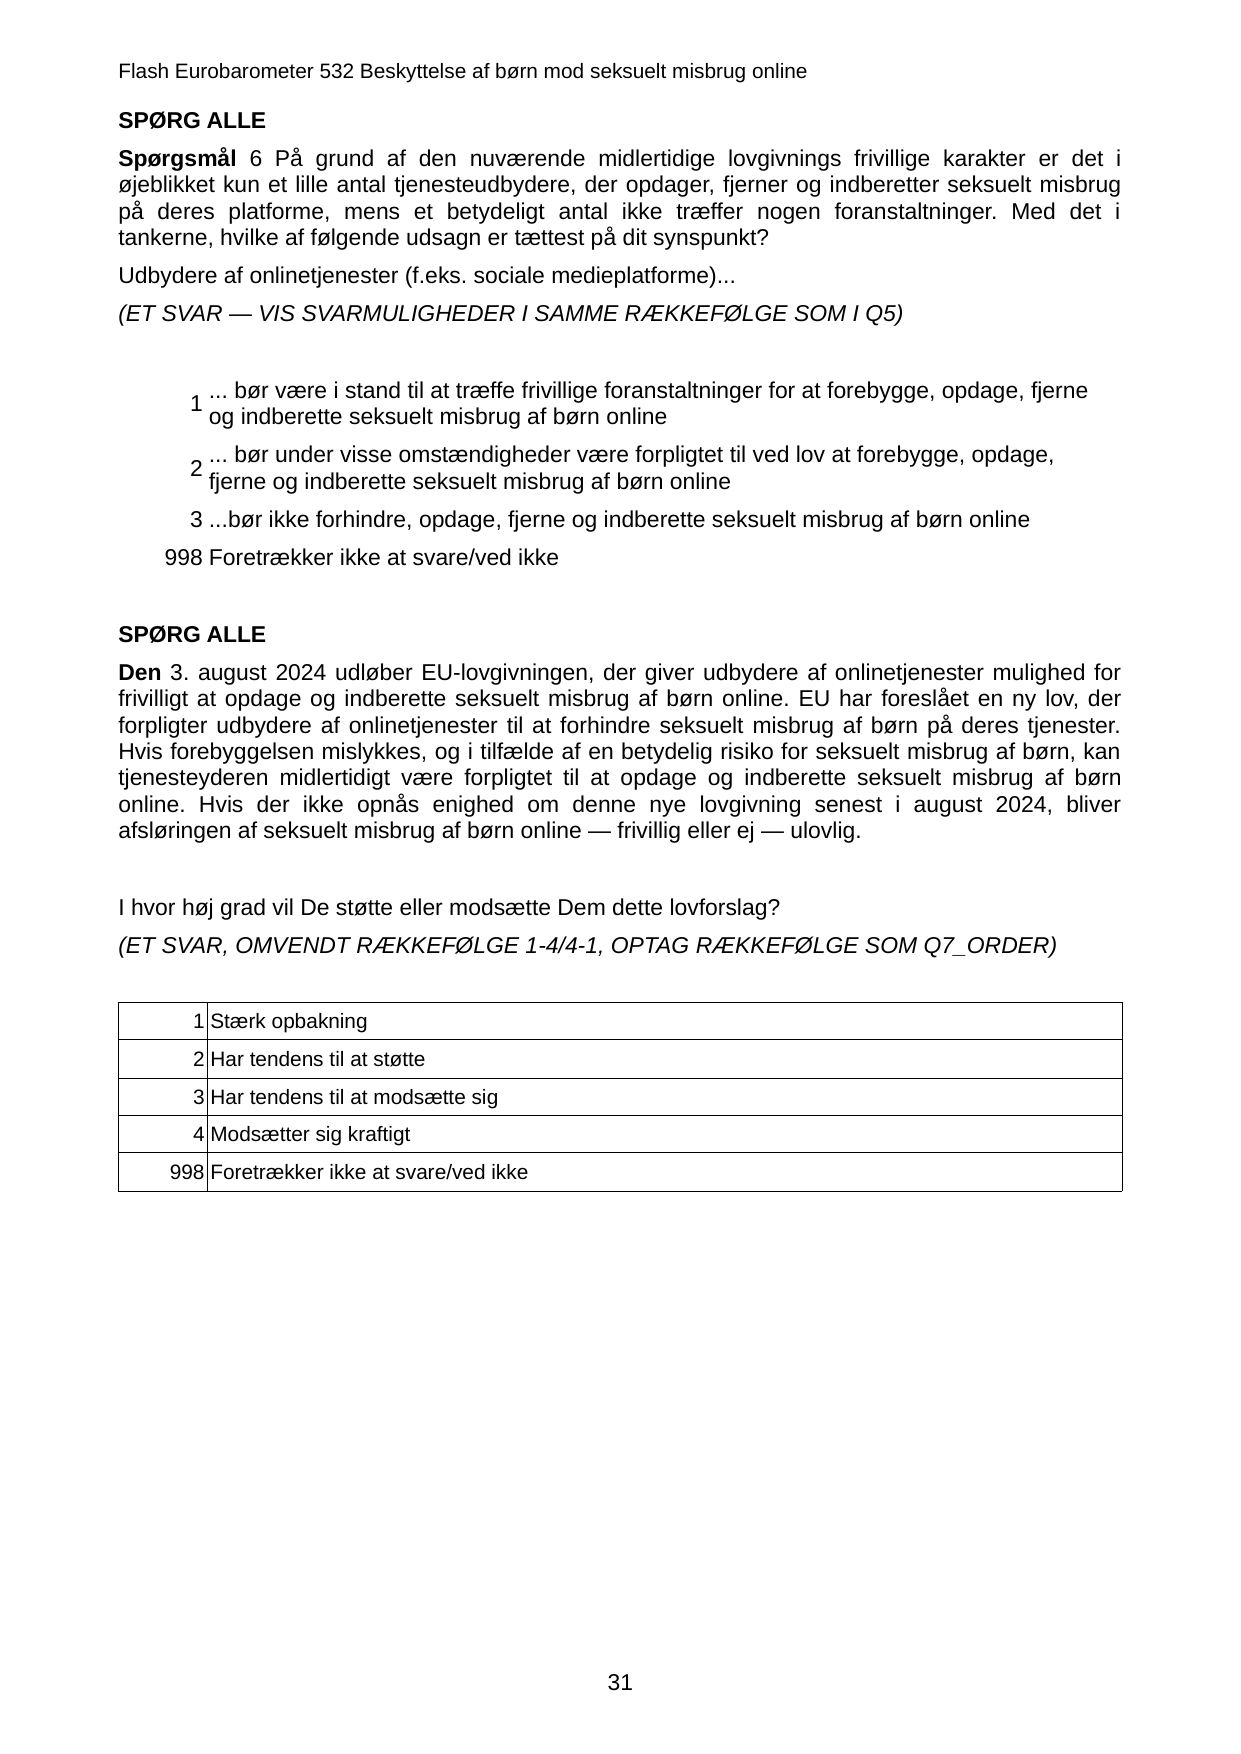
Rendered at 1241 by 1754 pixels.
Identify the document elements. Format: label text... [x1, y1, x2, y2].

table_cell 2 [115, 436, 206, 500]
table_cell Har tendens til at støtte [208, 1040, 1122, 1078]
table_cell Modsætter sig kraftigt [208, 1116, 1122, 1152]
text (ET SVAR, OMVENDT RÆKKEFØLGE 1-4/4-1, OPTAG RÆKKEFØLGE SOM Q7_ORDER) [118, 932, 1122, 958]
text (ET SVAR — VIS SVARMULIGHEDER I SAMME RÆKKEFØLGE SOM I Q5) [118, 300, 1122, 327]
table_cell ...bør ikke forhindre, opdage, fjerne og indberette seksuelt misbrug af børn online [206, 500, 1117, 538]
table_cell 3 [115, 500, 206, 538]
text Spørgsmål 6 På grund af den nuværende midlertidige lovgivnings frivillige karakter er det i øjeblikket kun et lille antal tjenesteudbydere, der opdager, fjerner og indberetter seksuelt misbrug på deres platforme, mens et betydeligt antal ikke træffer nogen foranstaltninger. Med det i tankerne, hvilke af følgende udsagn er tættest på dit synspunkt? [118, 145, 1122, 250]
text Den 3. august 2024 udløber EU-lovgivningen, der giver udbydere af onlinetjenester mulighed for frivilligt at opdage og indberette seksuelt misbrug af børn online. EU har foreslået en ny lov, der forpligter udbydere af onlinetjenester til at forhindre seksuelt misbrug af børn på deres tjenester. Hvis forebyggelsen mislykkes, og i tilfælde af en betydelig risiko for seksuelt misbrug af børn, kan tjenesteyderen midlertidigt være forpligtet til at opdage og indberette seksuelt misbrug af børn online. Hvis der ikke opnås enighed om denne nye lovgivning senest i august 2024, bliver afsløringen af seksuelt misbrug af børn online — frivillig eller ej — ulovlig. [118, 659, 1122, 843]
table_header 1 [115, 371, 206, 436]
table_cell 998 [115, 538, 206, 577]
text SPØRG ALLE [118, 621, 1122, 647]
table_cell Foretrækker ikke at svare/ved ikke [208, 1153, 1122, 1191]
table_cell 998 [119, 1153, 207, 1191]
table_header 1 [119, 1003, 207, 1039]
table_cell Foretrækker ikke at svare/ved ikke [206, 538, 1117, 577]
table_cell 2 [119, 1040, 207, 1078]
table_cell 4 [119, 1116, 207, 1152]
table_cell ... bør under visse omstændigheder være forpligtet til ved lov at forebygge, opdage, fjerne og indberette seksuelt misbrug af børn online [206, 436, 1117, 500]
text Udbydere af onlinetjenester (f.eks. sociale medieplatforme)... [118, 262, 1122, 288]
table_header ... bør være i stand til at træffe frivillige foranstaltninger for at forebygge, opdage, fjerne og indberette seksuelt misbrug af børn online [206, 371, 1117, 436]
table_header Stærk opbakning [208, 1003, 1122, 1039]
text I hvor høj grad vil De støtte eller modsætte Dem dette lovforslag? [118, 893, 1122, 920]
text SPØRG ALLE [118, 107, 1122, 133]
table_cell Har tendens til at modsætte sig [208, 1079, 1122, 1115]
table_cell 3 [119, 1079, 207, 1115]
